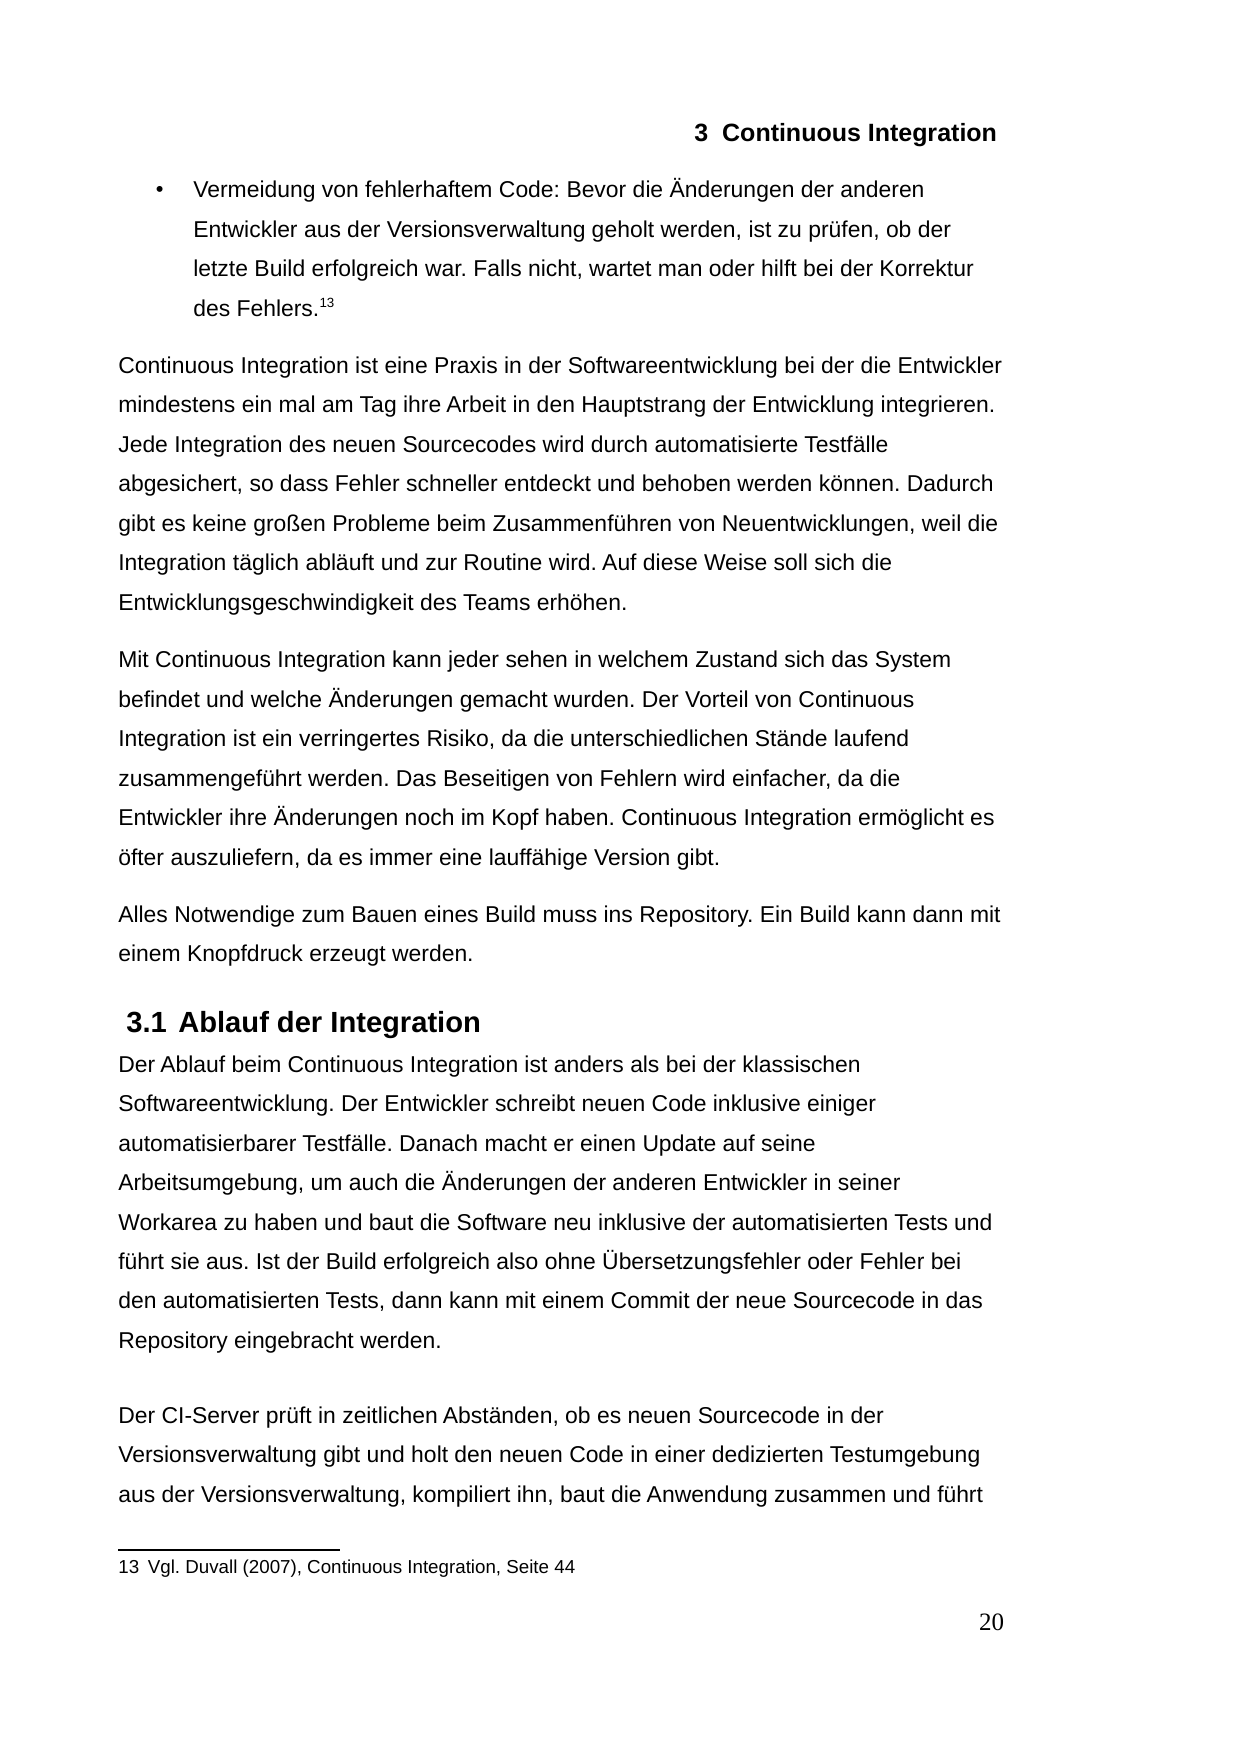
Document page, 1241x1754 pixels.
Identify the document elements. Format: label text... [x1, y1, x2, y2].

text Der CI-Server prüft in zeitlichen Abständen, ob es neuen Sourcecode in der Versionsverwaltung gibt und holt den neuen Code in einer dedizierten Testumgebung aus der Versionsverwaltung, kompiliert ihn, baut die Anwendung zusammen und führt [118, 1402, 1004, 1507]
subtitle Ablauf der Integration [118, 1004, 1004, 1038]
text Alles Notwendige zum Bauen eines Build muss ins Repository. Ein Build kann dann mit einem Knopfdruck erzeugt werden. [118, 901, 1004, 966]
list Vgl. Duvall (2007), Continuous Integration, Seite 44 [118, 1556, 1004, 1578]
text Continuous Integration ist eine Praxis in der Softwareentwicklung bei der die Entwickler mindestens ein mal am Tag ihre Arbeit in den Hauptstrang der Entwicklung integrieren. Jede Integration des neuen Sourcecodes wird durch automatisierte Testfälle abgesichert, so dass Fehler schneller entdeckt und behoben werden können. Dadurch gibt es keine großen Probleme beim Zusammenführen von Neuentwicklungen, weil die Integration täglich abläuft und zur Routine wird. Auf diese Weise soll sich die Entwicklungsgeschwindigkeit des Teams erhöhen. [118, 352, 1004, 615]
list Vermeidung von fehlerhaftem Code: Bevor die Änderungen der anderen Entwickler aus der Versionsverwaltung geholt werden, ist zu prüfen, ob der letzte Build erfolgreich war. Falls nicht, wartet man oder hilft bei der Korrektur des Fehlers. [156, 176, 1004, 321]
text Mit Continuous Integration kann jeder sehen in welchem Zustand sich das System befindet und welche Änderungen gemacht wurden. Der Vorteil von Continuous Integration ist ein verringertes Risiko, da die unterschiedlichen Stände laufend zusammengeführt werden. Das Beseitigen von Fehlern wird einfacher, da die Entwickler ihre Änderungen noch im Kopf haben. Continuous Integration ermöglicht es öfter auszuliefern, da es immer eine lauffähige Version gibt. [118, 646, 1004, 870]
text Der Ablauf beim Continuous Integration ist anders als bei der klassischen Softwareentwicklung. Der Entwickler schreibt neuen Code inklusive einiger automatisierbarer Testfälle. Danach macht er einen Update auf seine Arbeitsumgebung, um auch die Änderungen der anderen Entwickler in seiner Workarea zu haben und baut die Software neu inklusive der automatisierten Tests und führt sie aus. Ist der Build erfolgreich also ohne Übersetzungsfehler oder Fehler bei den automatisierten Tests, dann kann mit einem Commit der neue Sourcecode in das Repository eingebracht werden. [118, 1051, 1004, 1353]
